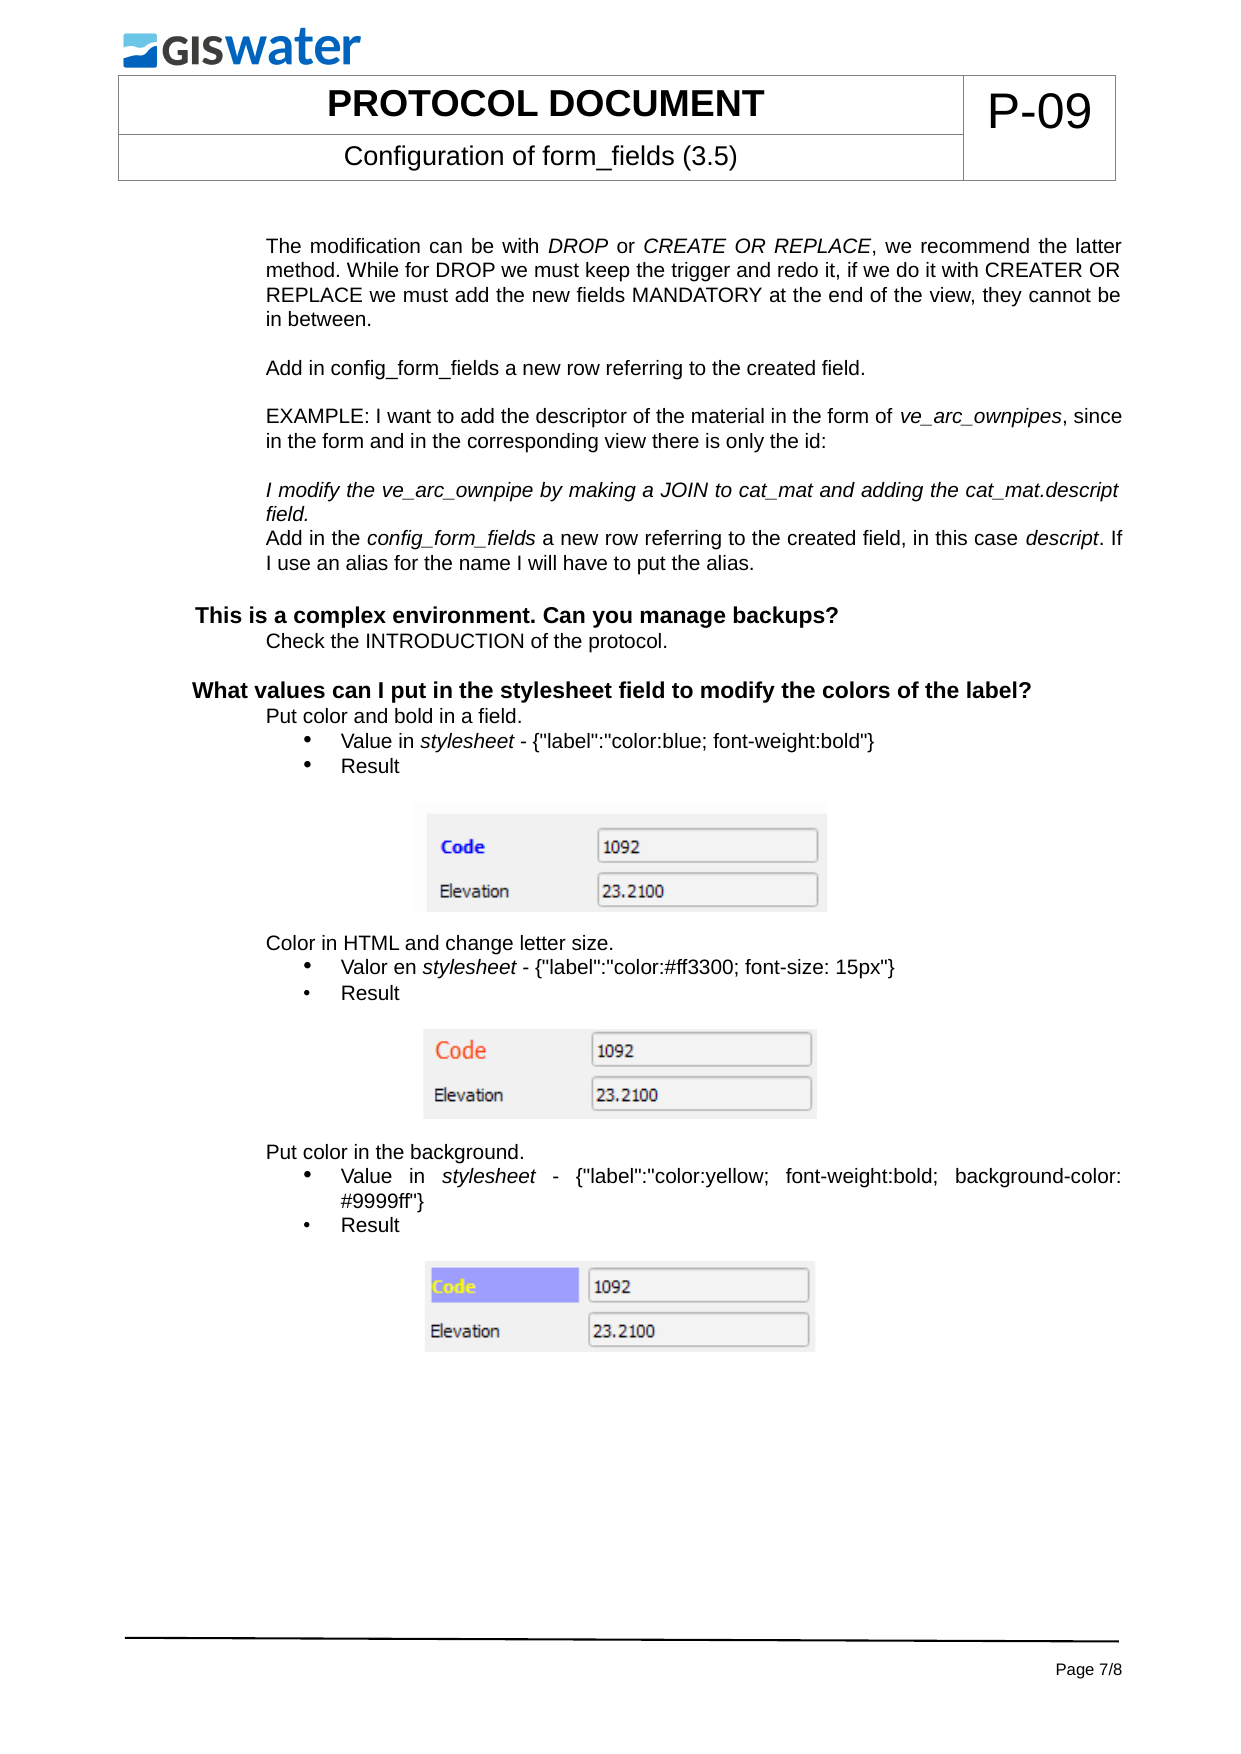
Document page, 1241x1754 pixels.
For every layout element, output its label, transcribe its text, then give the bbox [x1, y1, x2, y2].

list Valor en stylesheet - {"label":"color:#ff3300; font-size: 15px"} [303, 955, 1122, 980]
list Check the INTRODUCTION of the protocol. [266, 629, 1122, 653]
list Result [303, 1213, 1122, 1237]
list Result [303, 754, 1122, 779]
list Value in stylesheet - {"label":"color:yellow; font-weight:bold; background-color: #9999ff"} [303, 1164, 1122, 1213]
list EXAMPLE: I want to add the descriptor of the material in the form of ve_arc_ownpipes, since in the form and in the corresponding view there is only the id: [266, 404, 1122, 453]
picture [119, 23, 365, 72]
list Value in stylesheet - {"label":"color:blue; font-weight:bold"} [303, 729, 1122, 754]
list Put color in the background. [266, 1140, 1122, 1164]
picture [424, 1261, 816, 1352]
list Result [303, 980, 1122, 1004]
list Put color and bold in a field. [266, 704, 1122, 728]
list The modification can be with DROP or CREATE OR REPLACE, we recommend the latter method. While for DROP we must keep the trigger and redo it, if we do it with CREATER OR REPLACE we must add the new fields MANDATORY at the end of the view, they cannot be in between. [266, 234, 1122, 331]
list Color in HTML and change letter size. [266, 931, 1122, 954]
picture [423, 1029, 817, 1119]
picture [413, 803, 828, 912]
list What values can I put in the stylesheet field to modify the colors of the label? [192, 677, 1122, 704]
list This is a complex environment. Can you manage backups? [195, 602, 1122, 628]
list Add in the config_form_fields a new row referring to the created field, in this case descript. If I use an alias for the name I will have to put the alias. [266, 526, 1122, 574]
list I modify the ve_arc_ownpipe by making a JOIN to cat_mat and adding the cat_mat.descript field. [266, 477, 1122, 526]
list Add in config_form_fields a new row referring to the created field. [266, 356, 1122, 379]
